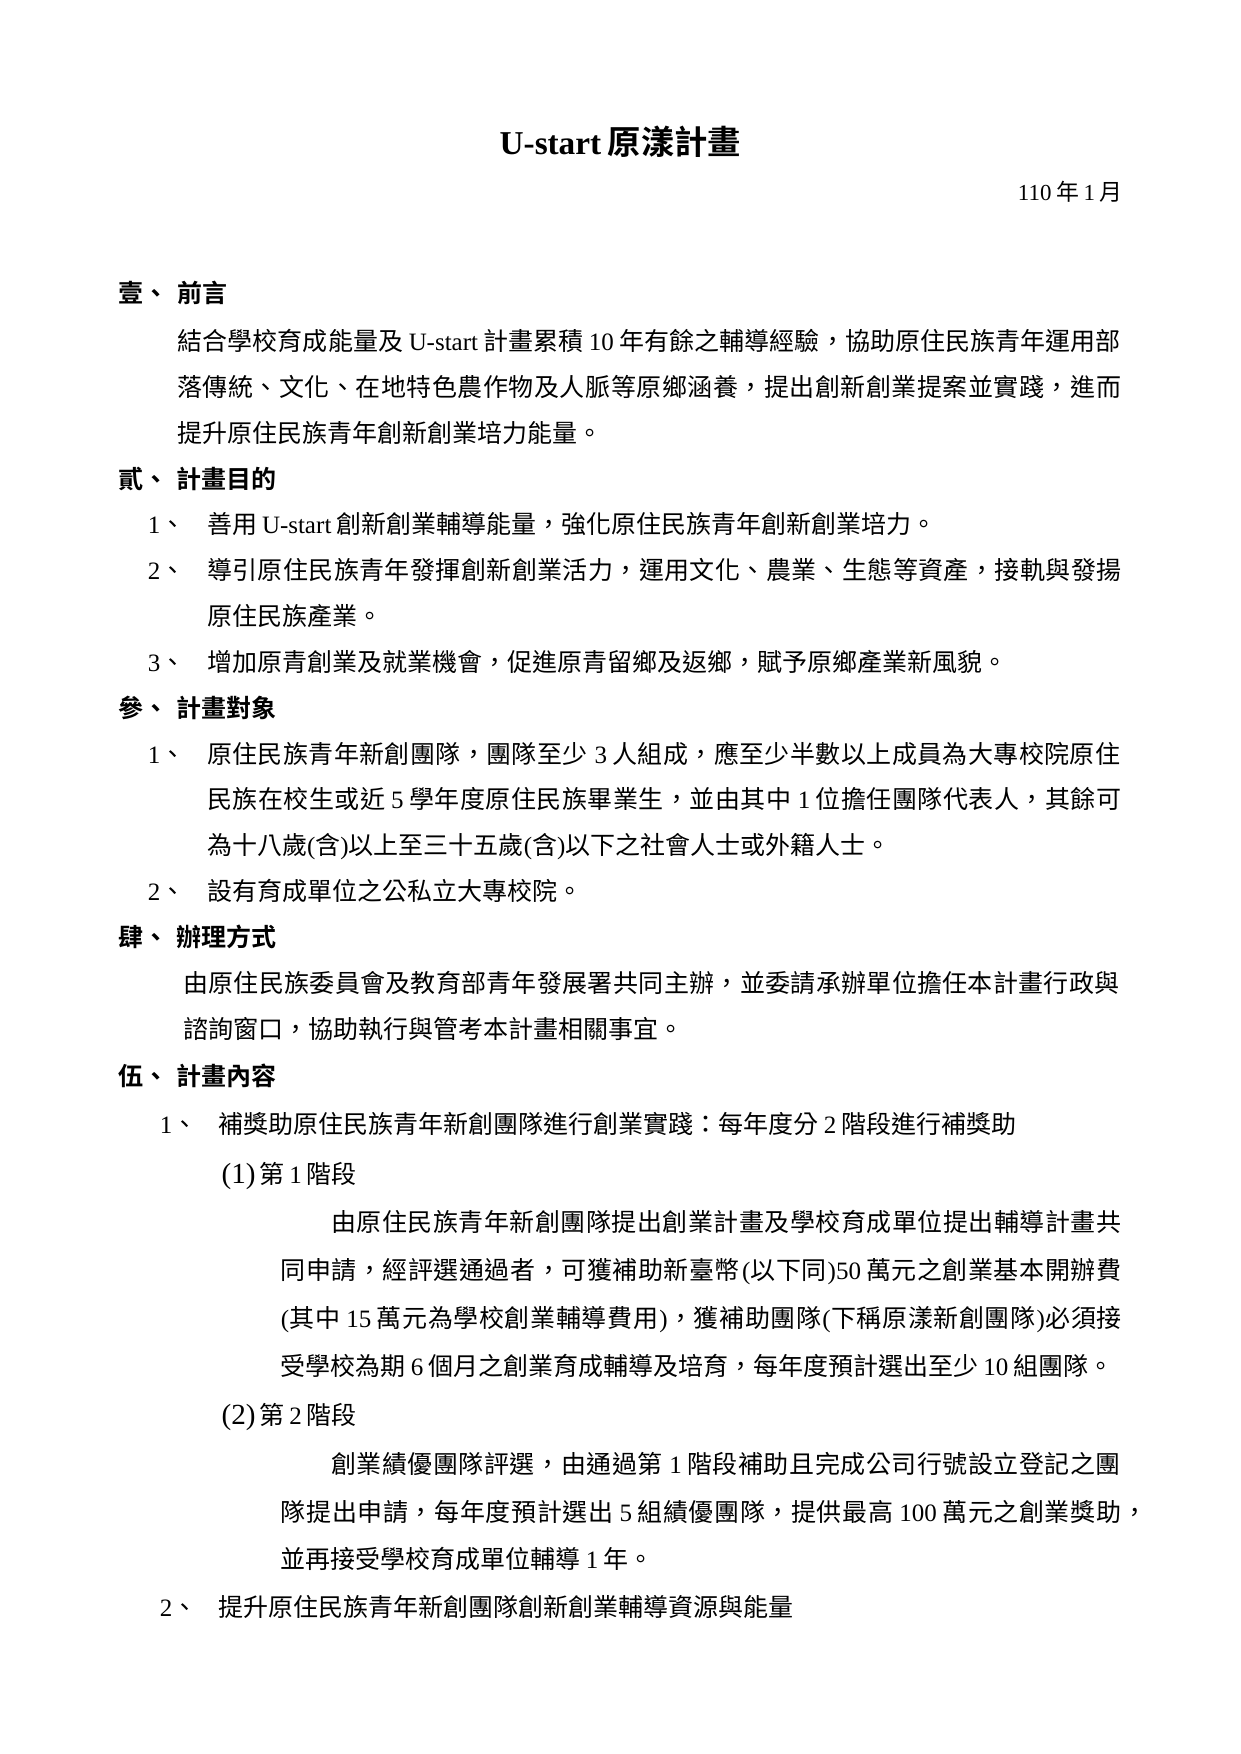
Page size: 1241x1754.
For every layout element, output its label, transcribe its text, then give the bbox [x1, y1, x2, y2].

text 由原住民族青年新創團隊提出創業計畫及學校育成單位提出輔導計畫共同申請，經評選通過者，可獲補助新臺幣(以下同)50萬元之創業基本開辦費(其中15萬元為學校創業輔導費用)，獲補助團隊(下稱原漾新創團隊)必須接受學校為期6個月之創業育成輔導及培育，每年度預計選出至少10組團隊。 [281, 1193, 1122, 1385]
list 辦理方式 [118, 910, 1122, 956]
text 創業績優團隊評選，由通過第1階段補助且完成公司行號設立登記之團隊提出申請，每年度預計選出5組績優團隊，提供最高100萬元之創業獎助，並再接受學校育成單位輔導1年。 [281, 1435, 1122, 1578]
list 第2階段 [221, 1385, 1122, 1435]
text 110年1月 [118, 164, 1122, 210]
list 前言 [118, 256, 1122, 314]
list 提升原住民族青年新創團隊創新創業輔導資源與能量 [159, 1578, 1122, 1626]
text U-start原漾計畫 [118, 118, 1122, 164]
list 計畫內容 [118, 1047, 1122, 1095]
list 增加原青創業及就業機會，促進原青留鄉及返鄉，賦予原鄉產業新風貌。 [148, 635, 1122, 681]
list 計畫對象 [118, 681, 1122, 726]
list 原住民族青年新創團隊，團隊至少3人組成，應至少半數以上成員為大專校院原住民族在校生或近5學年度原住民族畢業生，並由其中1位擔任團隊代表人，其餘可為十八歲(含)以上至三十五歲(含)以下之社會人士或外籍人士。 [148, 726, 1122, 864]
list 第1階段 [221, 1143, 1122, 1193]
list 由原住民族委員會及教育部青年發展署共同主辦，並委請承辦單位擔任本計畫行政與諮詢窗口，協助執行與管考本計畫相關事宜。 [183, 956, 1122, 1047]
list 善用U-start創新創業輔導能量，強化原住民族青年創新創業培力。 [148, 497, 1122, 543]
text 結合學校育成能量及U-start計畫累積10年有餘之輔導經驗，協助原住民族青年運用部落傳統、文化、在地特色農作物及人脈等原鄉涵養，提出創新創業提案並實踐，進而提升原住民族青年創新創業培力能量。 [177, 314, 1122, 451]
list 補獎助原住民族青年新創團隊進行創業實踐：每年度分2階段進行補獎助 [159, 1095, 1122, 1143]
list 設有育成單位之公私立大專校院。 [148, 864, 1122, 910]
list 導引原住民族青年發揮創新創業活力，運用文化、農業、生態等資產，接軌與發揚原住民族產業。 [148, 543, 1122, 635]
list 計畫目的 [118, 451, 1122, 497]
